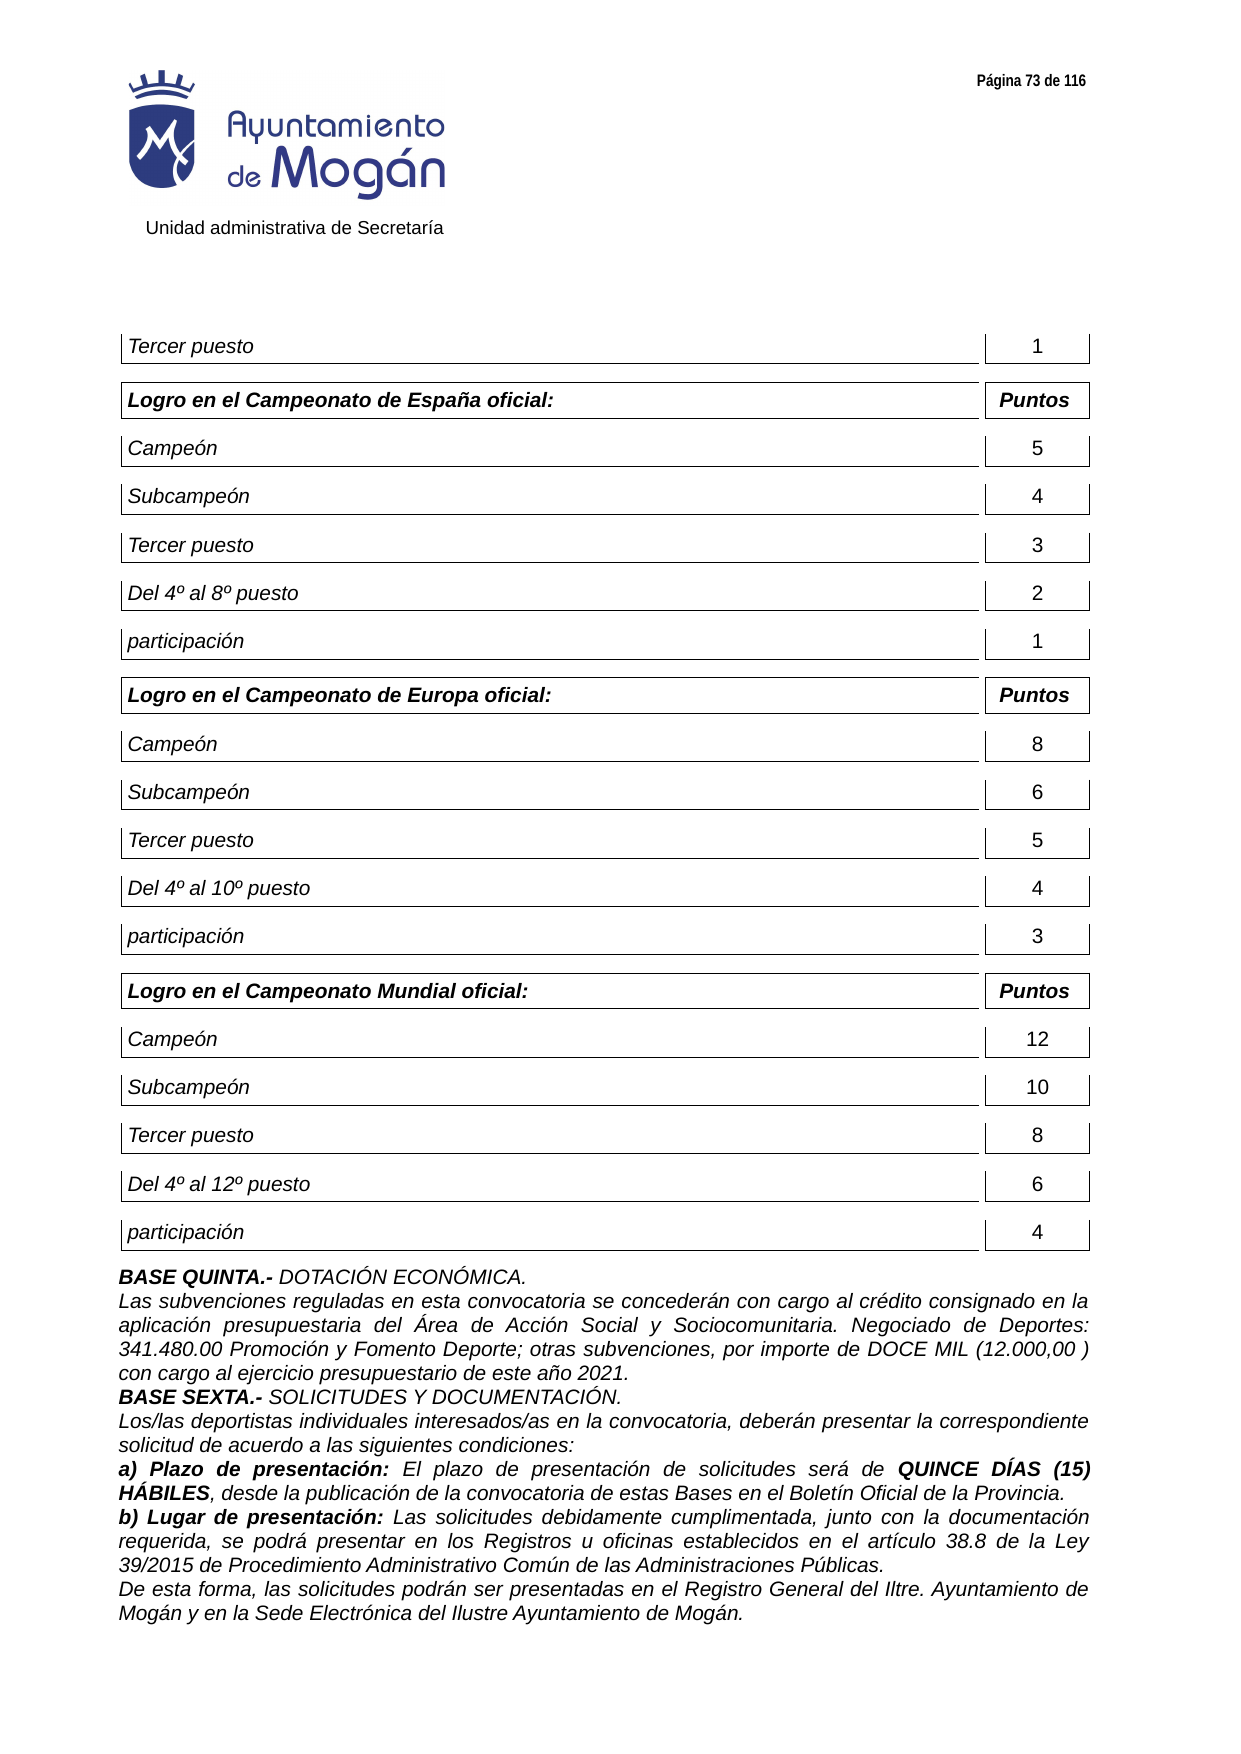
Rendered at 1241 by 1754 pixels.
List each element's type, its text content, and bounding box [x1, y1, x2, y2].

table_cell 5 [982, 825, 1092, 873]
picture [128, 70, 445, 206]
table_header Puntos [982, 674, 1092, 728]
table_cell participación [118, 626, 982, 674]
text BASE SEXTA.- SOLICITUDES Y DOCUMENTACIÓN. [118, 1385, 1092, 1409]
table_cell 5 [982, 433, 1092, 481]
text b) Lugar de presentación: Las solicitudes debidamente cumplimentada, junto con la documentación requerida, se podrá presentar en los Registros u oficinas establecidos en el artículo 38.8 de la Ley 39/2015 de Procedimiento Administrativo Común de las Administraciones Públicas. [118, 1504, 1092, 1576]
table_cell 8 [982, 729, 1092, 777]
table_cell Tercer puesto [118, 1120, 982, 1168]
table_cell participación [118, 1217, 982, 1265]
text a) Plazo de presentación: El plazo de presentación de solicitudes será de QUINCE DÍAS (15) HÁBILES, desde la publicación de la convocatoria de estas Bases en el Boletín Oficial de la Provincia. [118, 1457, 1092, 1504]
table_cell 10 [982, 1072, 1092, 1120]
table_header Logro en el Campeonato de Europa oficial: [118, 674, 982, 728]
table_cell 6 [982, 1169, 1092, 1217]
table_header Logro en el Campeonato de España oficial: [118, 379, 982, 433]
table_header Puntos [982, 379, 1092, 433]
table_cell Del 4º al 12º puesto [118, 1169, 982, 1217]
table_header Logro en el Campeonato Mundial oficial: [118, 970, 982, 1024]
table_cell Del 4º al 8º puesto [118, 578, 982, 626]
table_cell 2 [982, 578, 1092, 626]
table_cell 4 [982, 873, 1092, 921]
table_cell Campeón [118, 433, 982, 481]
table_cell Campeón [118, 1024, 982, 1072]
table_cell 6 [982, 777, 1092, 825]
table_cell Del 4º al 10º puesto [118, 873, 982, 921]
table_cell 3 [982, 921, 1092, 969]
text De esta forma, las solicitudes podrán ser presentadas en el Registro General del Iltre. Ayuntamiento de Mogán y en la Sede Electrónica del Ilustre Ayuntamiento de Mogán. [118, 1576, 1092, 1624]
table_cell Tercer puesto [118, 331, 982, 379]
table_cell participación [118, 921, 982, 969]
text Las subvenciones reguladas en esta convocatoria se concederán con cargo al crédito consignado en la aplicación presupuestaria del Área de Acción Social y Sociocomunitaria. Negociado de Deportes: 341.480.00 Promoción y Fomento Deporte; otras subvenciones, por importe de DOCE MIL (12.000,00 ) con cargo al ejercicio presupuestario de este año 2021. [118, 1289, 1092, 1385]
table_cell Tercer puesto [118, 530, 982, 578]
table_cell Campeón [118, 729, 982, 777]
table_cell 4 [982, 481, 1092, 529]
table_cell 1 [982, 331, 1092, 379]
table_cell 8 [982, 1120, 1092, 1168]
table_cell 4 [982, 1217, 1092, 1265]
table_cell 1 [982, 626, 1092, 674]
table_header Puntos [982, 970, 1092, 1024]
table_cell Subcampeón [118, 1072, 982, 1120]
table_cell Subcampeón [118, 777, 982, 825]
table_cell Tercer puesto [118, 825, 982, 873]
table_cell Subcampeón [118, 481, 982, 529]
text BASE QUINTA.- DOTACIÓN ECONÓMICA. [118, 1265, 1092, 1289]
table_cell 12 [982, 1024, 1092, 1072]
text Los/las deportistas individuales interesados/as en la convocatoria, deberán presentar la correspondiente solicitud de acuerdo a las siguientes condiciones: [118, 1409, 1092, 1457]
table_cell 3 [982, 530, 1092, 578]
